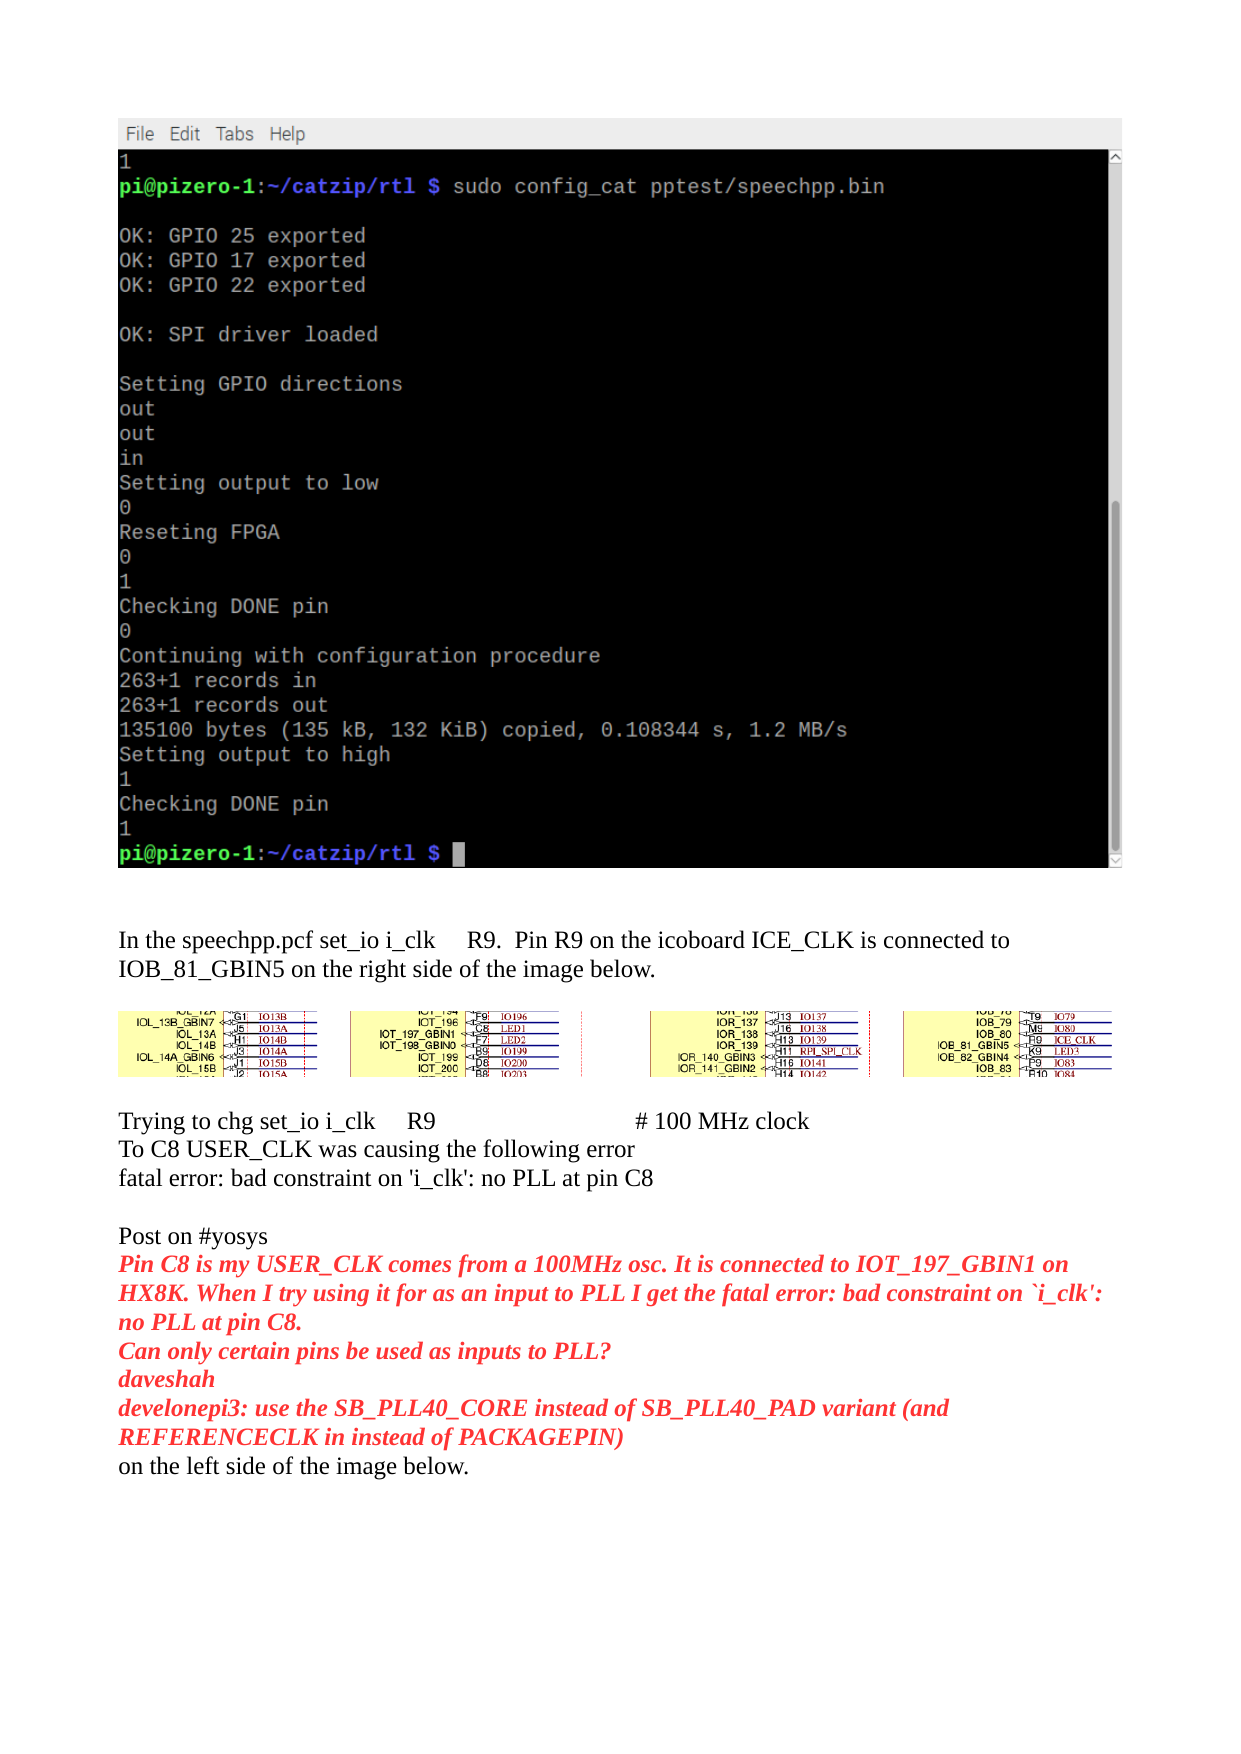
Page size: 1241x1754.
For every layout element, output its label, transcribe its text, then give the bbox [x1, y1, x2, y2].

text Can only certain pins be used as inputs to PLL? [118, 1336, 1122, 1364]
picture [118, 118, 1123, 868]
text Pin C8 is my USER_CLK comes from a 100MHz osc. It is connected to IOT_197_GBIN1 on HX8K. When I try using it for as an input to PLL I get the fatal error: bad constraint on `i_clk': no PLL at pin C8. [118, 1249, 1122, 1336]
text daveshah [118, 1364, 1122, 1393]
text develonepi3: use the SB_PLL40_CORE instead of SB_PLL40_PAD variant (and REFERENCECLK in instead of PACKAGEPIN) [118, 1393, 1122, 1451]
text To C8 USER_CLK was causing the following error [118, 1134, 1122, 1163]
text on the left side of the image below. [118, 1451, 1122, 1479]
text In the speechpp.pcf set_io i_clk R9. Pin R9 on the icoboard ICE_CLK is connected to IOB_81_GBIN5 on the right side of the image below. [118, 925, 1122, 982]
text fatal error: bad constraint on 'i_clk': no PLL at pin C8 [118, 1163, 1122, 1192]
text Trying to chg set_io i_clk R9 # 100 MHz clock [118, 1106, 1122, 1134]
text Post on #yosys [118, 1221, 1122, 1249]
picture [118, 1011, 1123, 1077]
